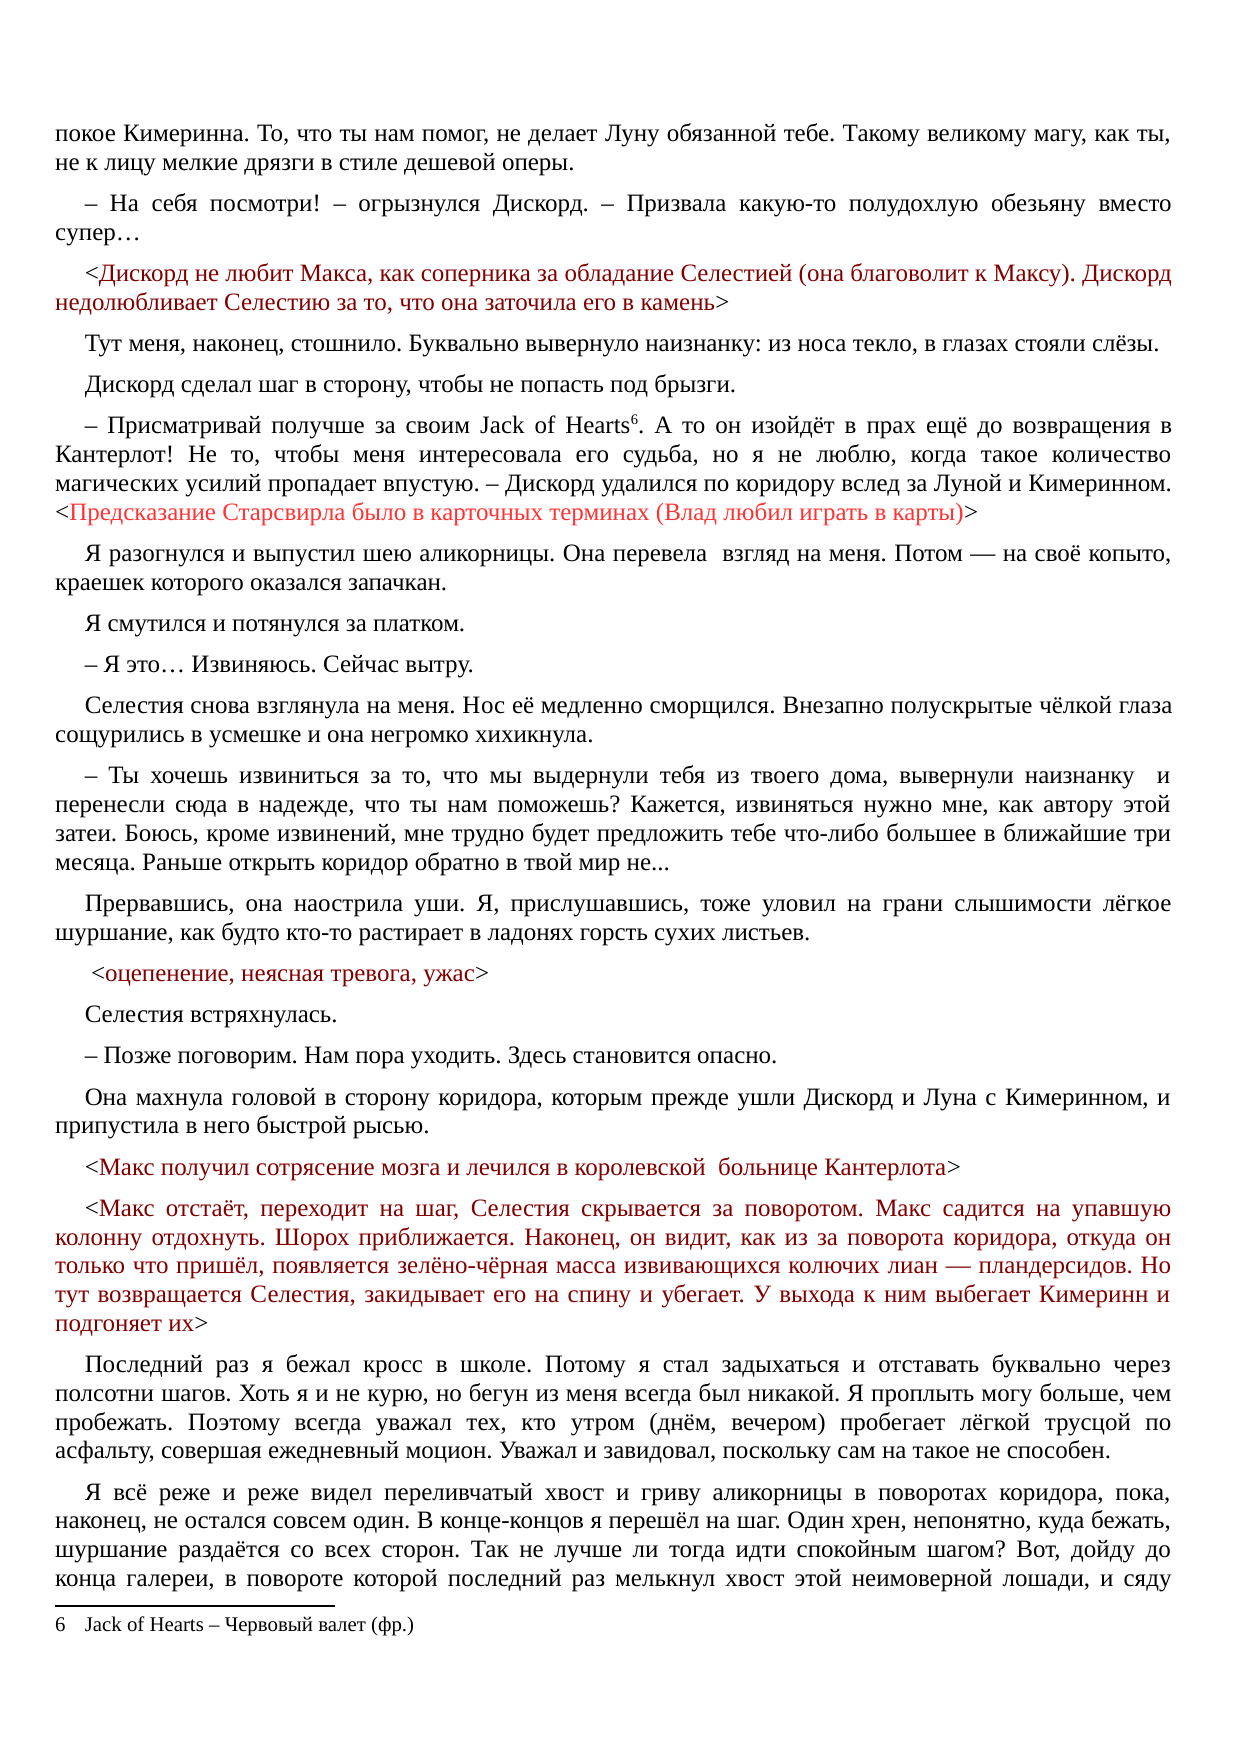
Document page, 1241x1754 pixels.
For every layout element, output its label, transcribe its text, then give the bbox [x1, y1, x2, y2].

text Я всё реже и реже видел переливчатый хвост и гриву аликорницы в поворотах коридора, пока, наконец, не остался совсем один. В конце-концов я перешёл на шаг. Один хрен, непонятно, куда бежать, шуршание раздаётся со всех сторон. Так не лучше ли тогда идти спокойным шагом? Вот, дойду до конца галереи, в повороте которой последний раз мелькнул хвост этой неимоверной лошади, и сяду [55, 1477, 1172, 1592]
text Селестия встряхнулась. [55, 999, 1172, 1028]
text Прервавшись, она наострила уши. Я, прислушавшись, тоже уловил на грани слышимости лёгкое шуршание, как будто кто-то растирает в ладонях горсть сухих листьев. [55, 888, 1172, 946]
text <Дискорд не любит Макса, как соперника за обладание Селестией (она благоволит к Максу). Дискорд недолюбливает Селестию за то, что она заточила его в камень> [55, 258, 1172, 316]
text Селестия снова взглянула на меня. Нос её медленно сморщился. Внезапно полускрытые чёлкой глаза сощурились в усмешке и она негромко хихикнула. [55, 691, 1172, 748]
text <Макс получил сотрясение мозга и лечился в королевской больнице Кантерлота> [55, 1152, 1172, 1181]
text покое Кимеринна. То, что ты нам помог, не делает Луну обязанной тебе. Такому великому магу, как ты, не к лицу мелкие дрязги в стиле дешевой оперы. [55, 118, 1172, 176]
text Тут меня, наконец, стошнило. Буквально вывернуло наизнанку: из носа текло, в глазах стояли слёзы. [55, 328, 1172, 357]
text – Позже поговорим. Нам пора уходить. Здесь становится опасно. [55, 1041, 1172, 1069]
text Я смутился и потянулся за платком. [55, 608, 1172, 637]
text – Ты хочешь извиниться за то, что мы выдернули тебя из твоего дома, вывернули наизнанку и перенесли сюда в надежде, что ты нам поможешь? Кажется, извиняться нужно мне, как автору этой затеи. Боюсь, кроме извинений, мне трудно будет предложить тебе что-либо большее в ближайшие три месяца. Раньше открыть коридор обратно в твой мир не... [55, 761, 1172, 876]
text Она махнула головой в сторону коридора, которым прежде ушли Дискорд и Луна с Кимеринном, и припустила в него быстрой рысью. [55, 1082, 1172, 1139]
text <оцепенение, неясная тревога, ужас> [55, 958, 1172, 987]
text Дискорд сделал шаг в сторону, чтобы не попасть под брызги. [55, 369, 1172, 398]
text Последний раз я бежал кросс в школе. Потому я стал задыхаться и отставать буквально через полсотни шагов. Хоть я и не курю, но бегун из меня всегда был никакой. Я проплыть могу больше, чем пробежать. Поэтому всегда уважал тех, кто утром (днём, вечером) пробегает лёгкой трусцой по асфальту, совершая ежедневный моцион. Уважал и завидовал, поскольку сам на такое не способен. [55, 1349, 1172, 1464]
text <Макс отстаёт, переходит на шаг, Селестия скрывается за поворотом. Макс садится на упавшую колонну отдохнуть. Шорох приближается. Наконец, он видит, как из за поворота коридора, откуда он только что пришёл, появляется зелёно-чёрная масса извивающихся колючих лиан — пландерсидов. Но тут возвращается Селестия, закидывает его на спину и убегает. У выхода к ним выбегает Кимеринн и подгоняет их> [55, 1193, 1172, 1337]
text – Присматривай получше за своим Jack of Hearts. А то он изойдёт в прах ещё до возвращения в Кантерлот! Не то, чтобы меня интересовала его судьба, но я не люблю, когда такое количество магических усилий пропадает впустую. – Дискорд удалился по коридору вслед за Луной и Кимеринном. <Предсказание Старсвирла было в карточных терминах (Влад любил играть в карты)> [55, 411, 1172, 526]
text Jack of Hearts – Червовый валет (фр.) [55, 1612, 1172, 1636]
text – На себя посмотри! – огрызнулся Дискорд. – Призвала какую-то полудохлую обезьяну вместо супер… [55, 188, 1172, 246]
text Я разогнулся и выпустил шею аликорницы. Она перевела взгляд на меня. Потом — на своё копыто, краешек которого оказался запачкан. [55, 538, 1172, 596]
text – Я это… Извиняюсь. Сейчас вытру. [55, 649, 1172, 678]
